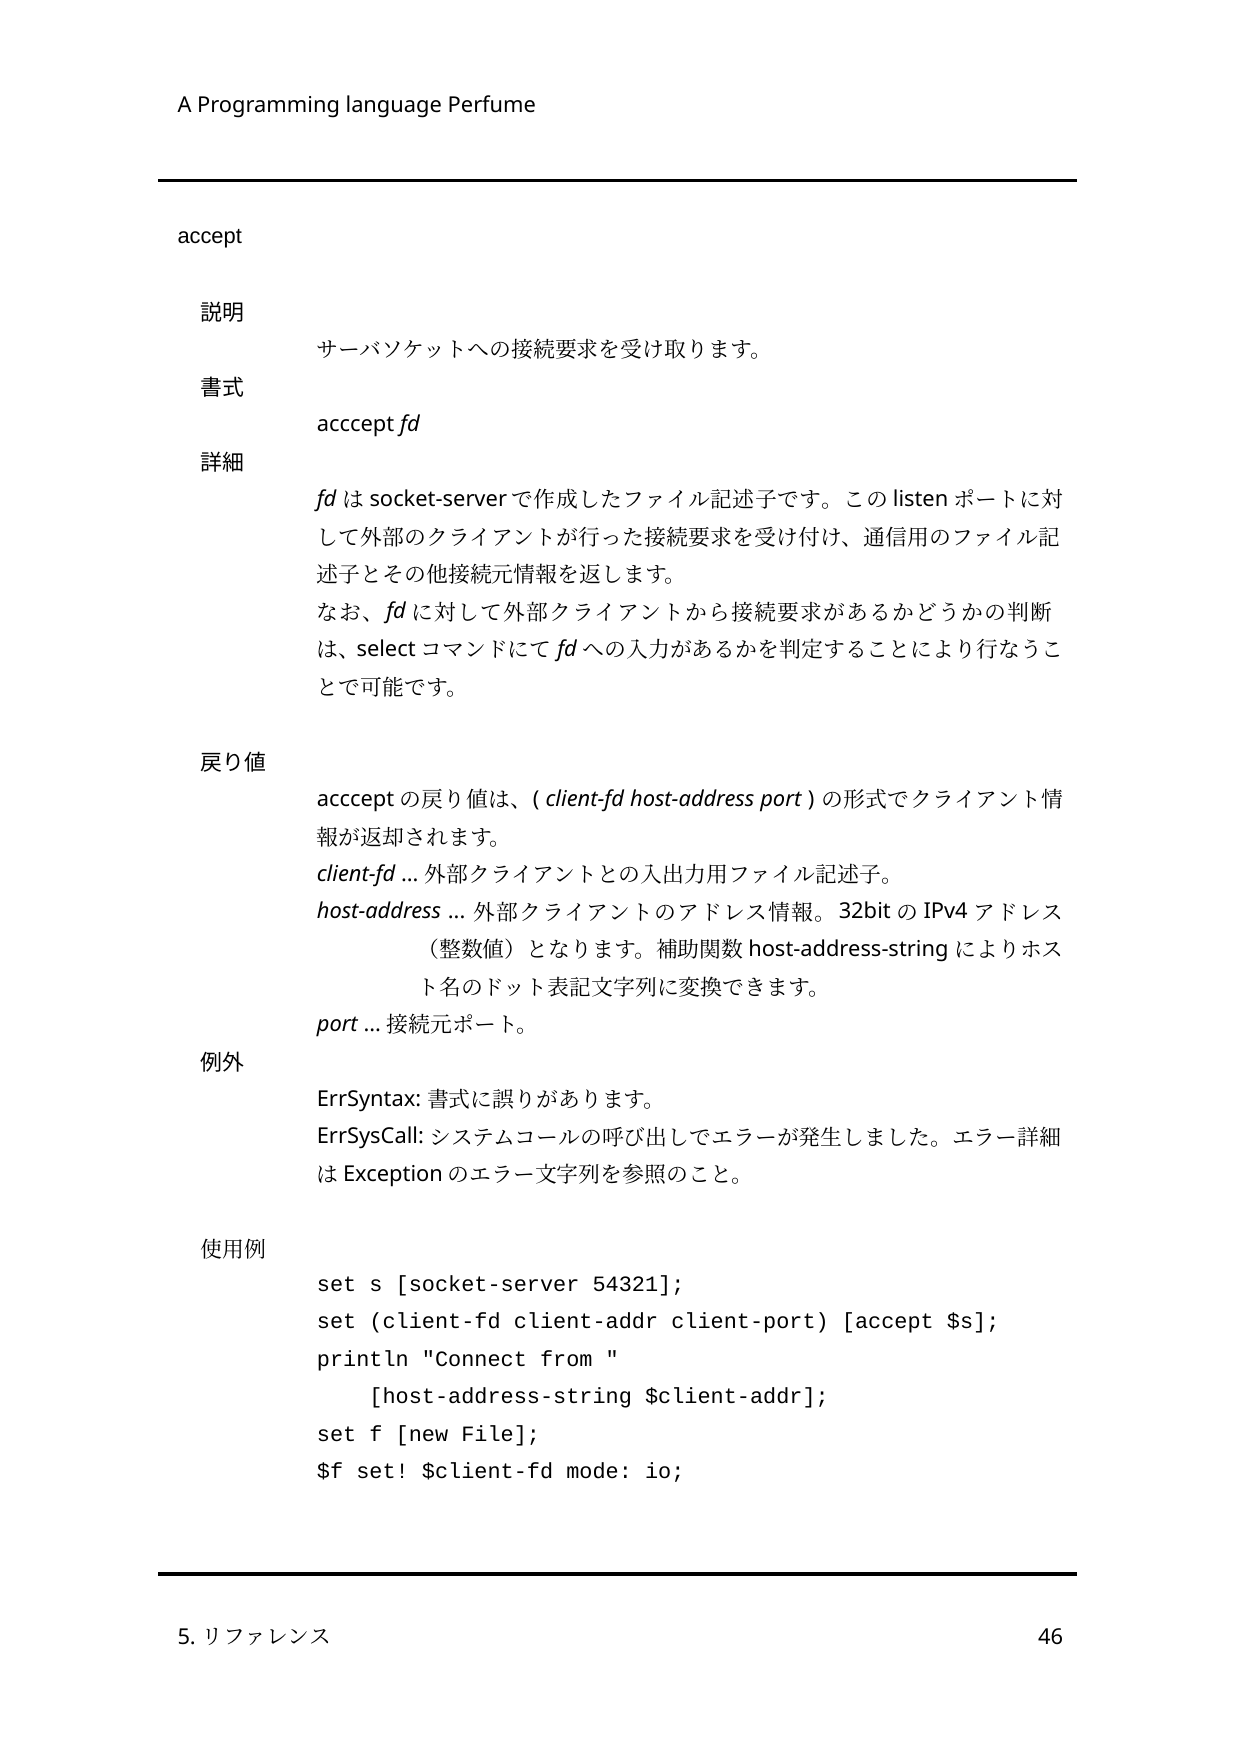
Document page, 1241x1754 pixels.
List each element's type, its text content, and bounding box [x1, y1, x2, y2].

table_cell 例外 [200, 1042, 317, 1204]
table_cell accceptの戻り値は、( client-fd host-address port ) の形式でクライアント情報が返却されます。 client-fd ... 外部クライアントとの入出力用ファイル記述子。 host-address ... 外部クライアントのアドレス情報。32bitのIPv4アドレス（整数値）となります。補助関数host-address-string によりホスト名のドット表記文字列に変換できます。 port ... 接続元ポート。 [317, 717, 1063, 1042]
table_cell acccept fd [317, 367, 1063, 442]
table_header サーバソケットへの接続要求を受け取ります。 [317, 292, 1063, 367]
table_cell 書式 [200, 367, 317, 442]
table_cell set s [socket-server 54321]; set (client-fd client-addr client-port) [accept $s]; println "Connect from " [host-address-string $client-addr]; set f [new File]; $f set! $client-fd mode: io; [317, 1204, 1063, 1529]
table_cell 詳細 [200, 442, 317, 717]
table_cell 使用例 [200, 1204, 317, 1529]
table_cell 戻り値 [200, 717, 317, 1042]
table_cell fd はsocket-serverで作成したファイル記述子です。このlistenポートに対して外部のクライアントが行った接続要求を受け付け、通信用のファイル記述子とその他接続元情報を返します。 なお、fdに対して外部クライアントから接続要求があるかどうかの判断は、selectコマンドにて fd への入力があるかを判定することにより行なうことで可能です。 [317, 442, 1063, 717]
subtitle accept [177, 217, 1063, 254]
table_header 説明 [200, 292, 317, 367]
table_cell ErrSyntax: 書式に誤りがあります。 ErrSysCall: システムコールの呼び出しでエラーが発生しました。エラー詳細はExceptionのエラー文字列を参照のこと。 [317, 1042, 1063, 1204]
